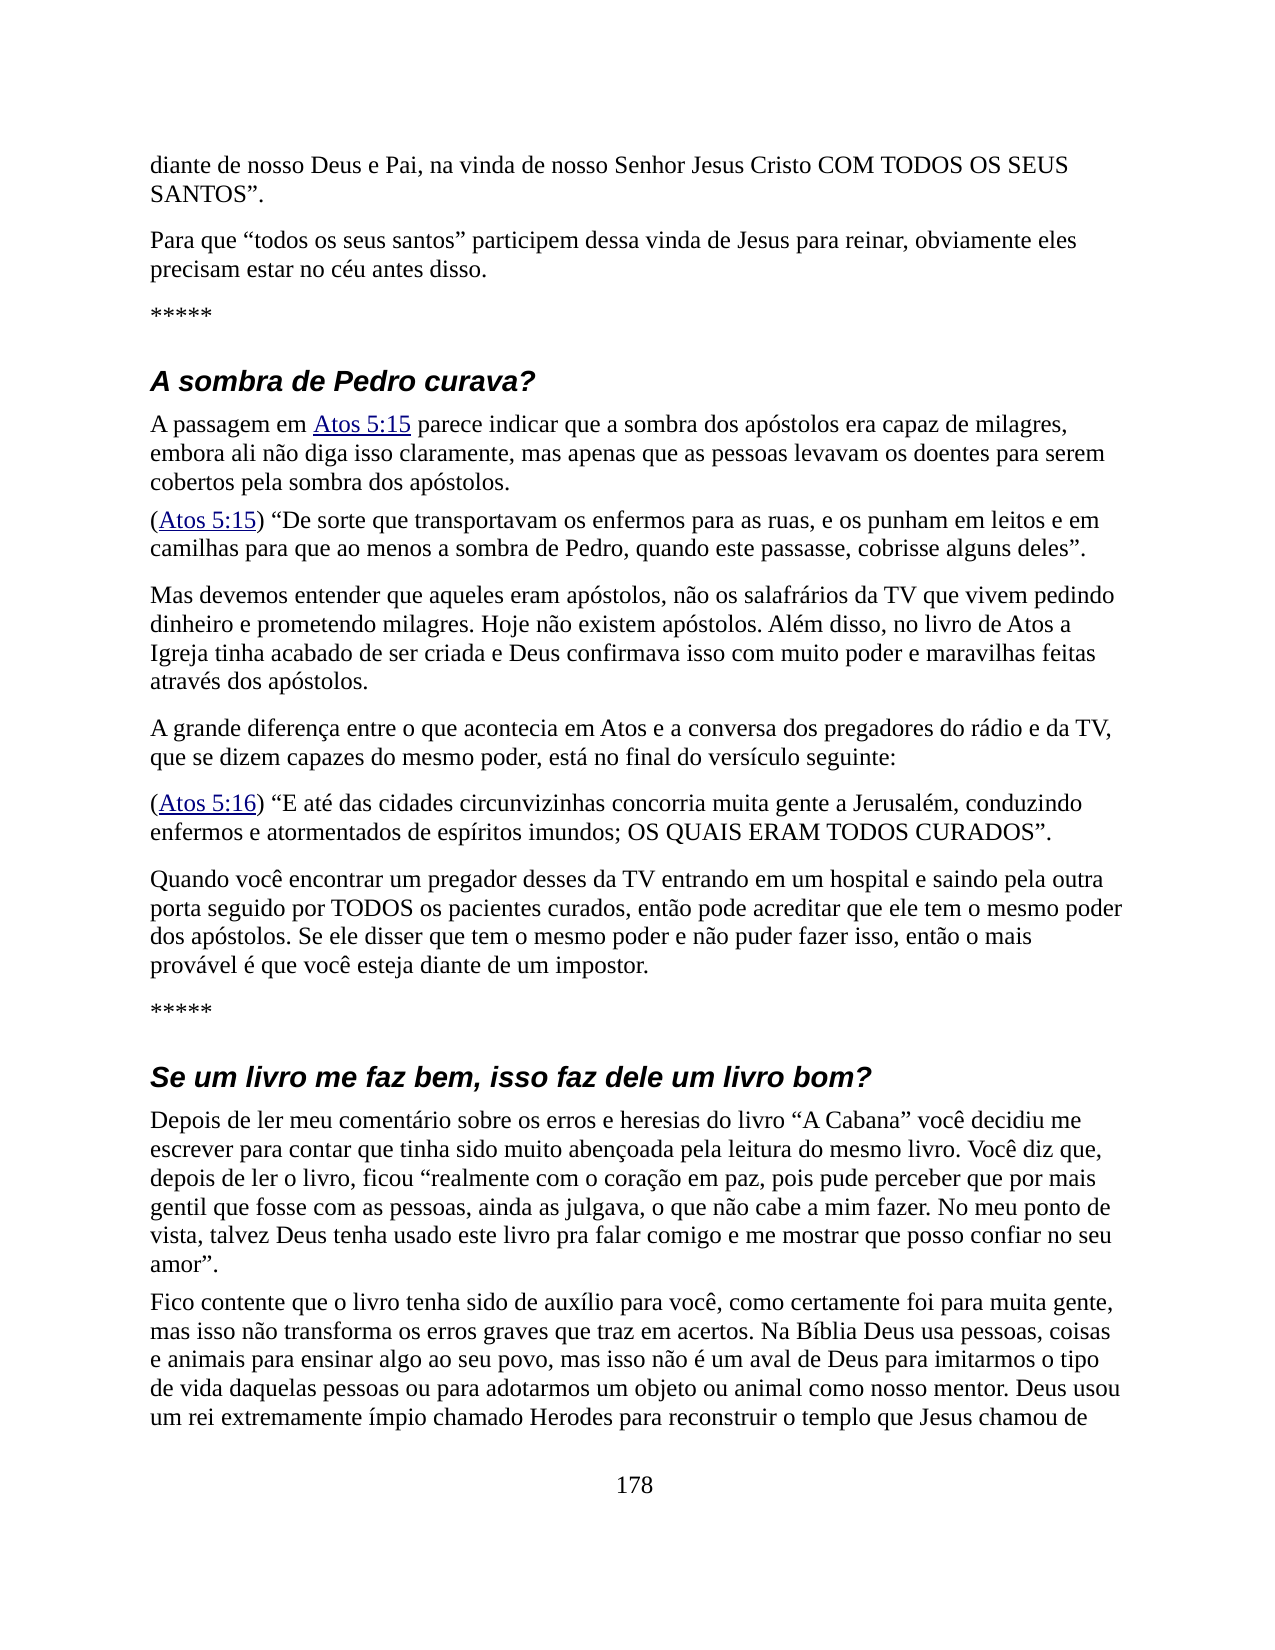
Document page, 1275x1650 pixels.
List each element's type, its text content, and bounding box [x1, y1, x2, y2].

text Para que “todos os seus santos” participem dessa vinda de Jesus para reinar, obviamente eles precisam estar no céu antes disso. [150, 225, 1125, 283]
subtitle Se um livro me faz bem, isso faz dele um livro bom? [150, 1059, 1125, 1093]
text A passagem em Atos 5:15 parece indicar que a sombra dos apóstolos era capaz de milagres, embora ali não diga isso claramente, mas apenas que as pessoas levavam os doentes para serem cobertos pela sombra dos apóstolos. [150, 409, 1125, 496]
text Depois de ler meu comentário sobre os erros e heresias do livro “A Cabana” você decidiu me escrever para contar que tinha sido muito abençoada pela leitura do mesmo livro. Você diz que, depois de ler o livro, ficou “realmente com o coração em paz, pois pude perceber que por mais gentil que fosse com as pessoas, ainda as julgava, o que não cabe a mim fazer. No meu ponto de vista, talvez Deus tenha usado este livro pra falar comigo e me mostrar que posso confiar no seu amor”. [150, 1106, 1125, 1278]
text Fico contente que o livro tenha sido de auxílio para você, como certamente foi para muita gente, mas isso não transforma os erros graves que traz em acertos. Na Bíblia Deus usa pessoas, coisas e animais para ensinar algo ao seu povo, mas isso não é um aval de Deus para imitarmos o tipo de vida daquelas pessoas ou para adotarmos um objeto ou animal como nosso mentor. Deus usou um rei extremamente ímpio chamado Herodes para reconstruir o templo que Jesus chamou de [150, 1287, 1125, 1431]
text Mas devemos entender que aqueles eram apóstolos, não os salafrários da TV que vivem pedindo dinheiro e prometendo milagres. Hoje não existem apóstolos. Além disso, no livro de Atos a Igreja tinha acabado de ser criada e Deus confirmava isso com muito poder e maravilhas feitas através dos apóstolos. [150, 580, 1125, 695]
text A grande diferença entre o que acontecia em Atos e a conversa dos pregadores do rádio e da TV, que se dizem capazes do mesmo poder, está no final do versículo seguinte: [150, 713, 1125, 771]
text ***** [150, 301, 1125, 329]
subtitle A sombra de Pedro curava? [150, 363, 1125, 397]
text Quando você encontrar um pregador desses da TV entrando em um hospital e saindo pela outra porta seguido por TODOS os pacientes curados, então pode acreditar que ele tem o mesmo poder dos apóstolos. Se ele disser que tem o mesmo poder e não puder fazer isso, então o mais provável é que você esteja diante de um impostor. [150, 864, 1125, 979]
text diante de nosso Deus e Pai, na vinda de nosso Senhor Jesus Cristo COM TODOS OS SEUS SANTOS”. [150, 150, 1125, 207]
text ***** [150, 997, 1125, 1026]
text (Atos 5:15) “De sorte que transportavam os enfermos para as ruas, e os punham em leitos e em camilhas para que ao menos a sombra de Pedro, quando este passasse, cobrisse alguns deles”. [150, 505, 1125, 562]
text (Atos 5:16) “E até das cidades circunvizinhas concorria muita gente a Jerusalém, conduzindo enfermos e atormentados de espíritos imundos; OS QUAIS ERAM TODOS CURADOS”. [150, 788, 1125, 846]
